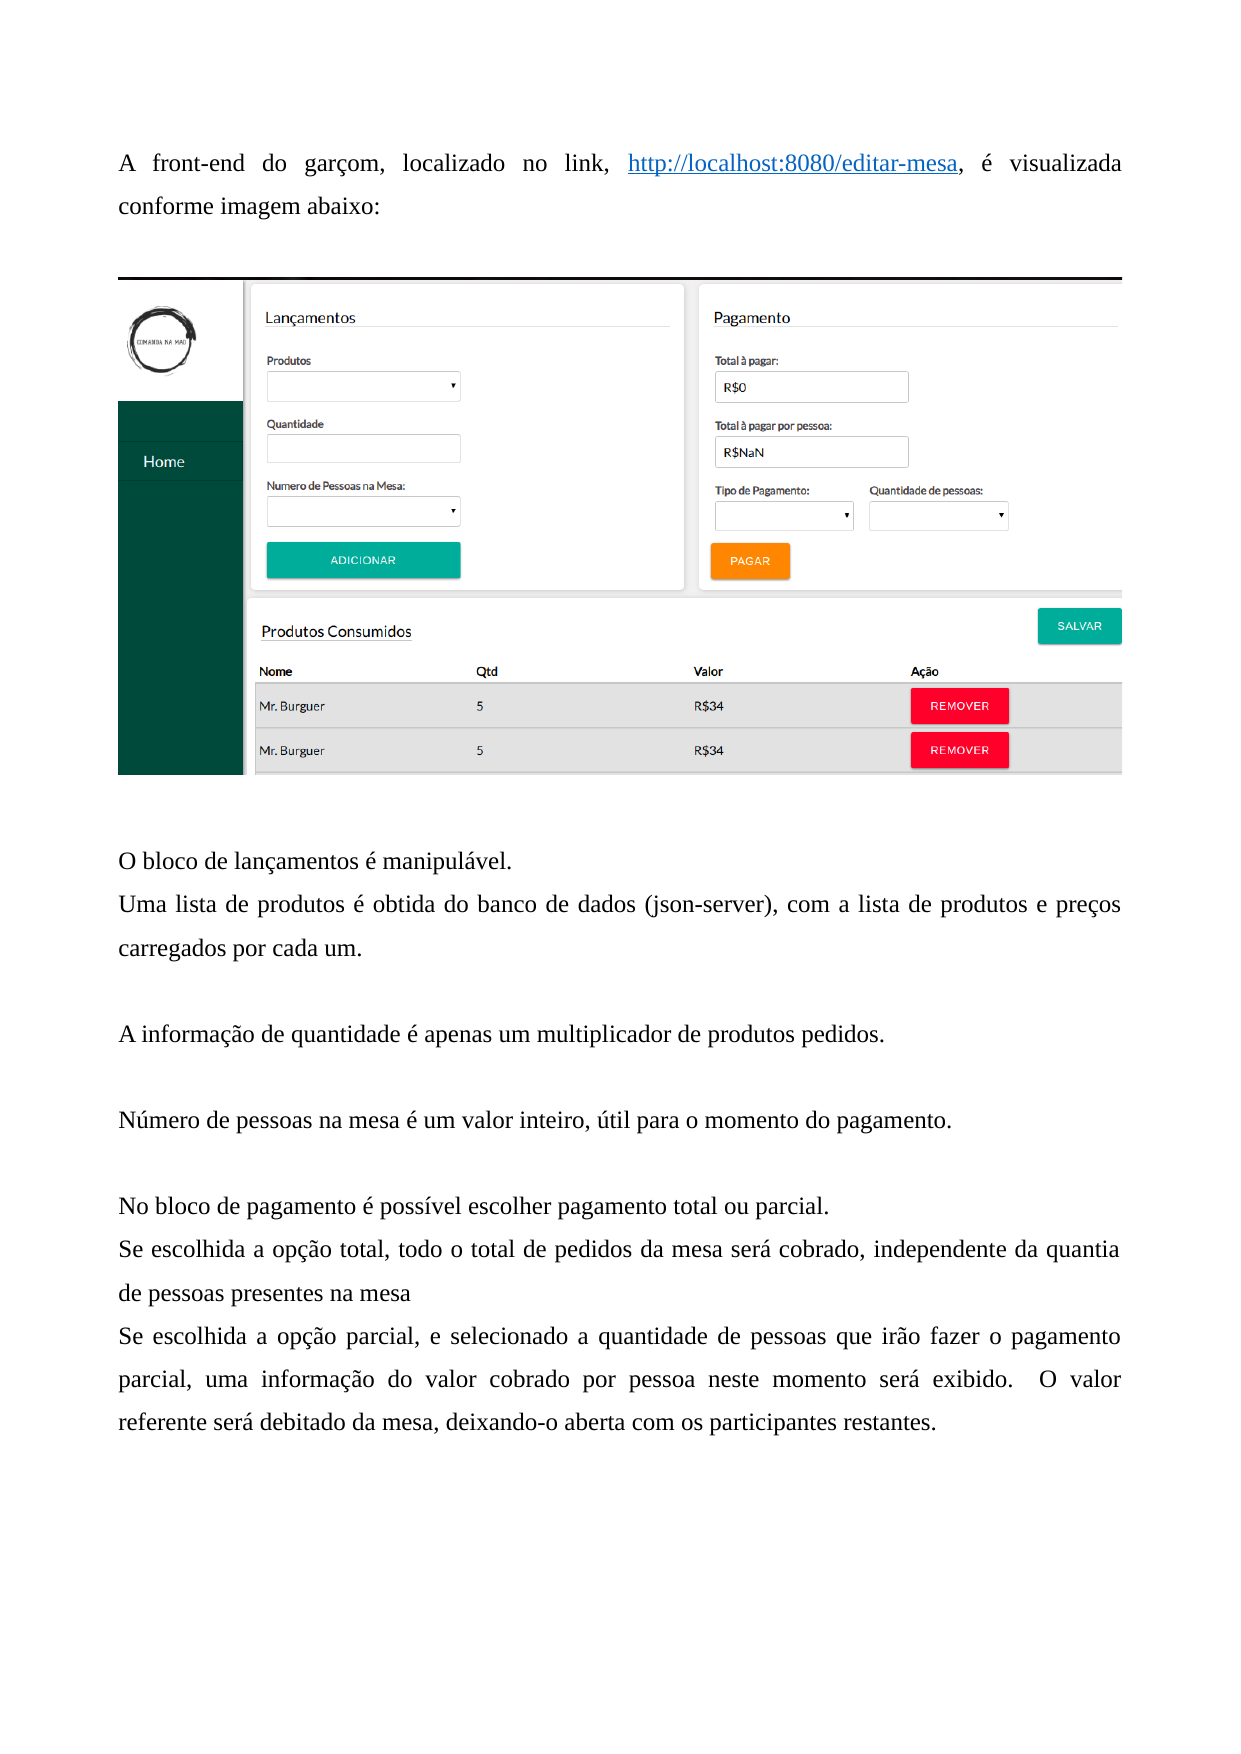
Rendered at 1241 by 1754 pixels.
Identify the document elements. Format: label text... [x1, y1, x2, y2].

text No bloco de pagamento é possível escolher pagamento total ou parcial. [118, 1191, 1122, 1220]
text A informação de quantidade é apenas um multiplicador de produtos pedidos. [118, 1019, 1122, 1048]
text Uma lista de produtos é obtida do banco de dados (json-server), com a lista de produtos e preços carregados por cada um. [118, 889, 1122, 961]
text Se escolhida a opção parcial, e selecionado a quantidade de pessoas que irão fazer o pagamento parcial, uma informação do valor cobrado por pessoa neste momento será exibido. O valor referente será debitado da mesa, deixando-o aberta com os participantes restantes. [118, 1321, 1122, 1436]
text A front-end do garçom, localizado no link, http://localhost:8080/editar-mesa, é visualizada conforme imagem abaixo: [118, 148, 1122, 219]
picture [118, 277, 1123, 775]
text Se escolhida a opção total, todo o total de pedidos da mesa será cobrado, independente da quantia de pessoas presentes na mesa [118, 1234, 1122, 1306]
text O bloco de lançamentos é manipulável. [118, 846, 1122, 875]
text Número de pessoas na mesa é um valor inteiro, útil para o momento do pagamento. [118, 1105, 1122, 1134]
